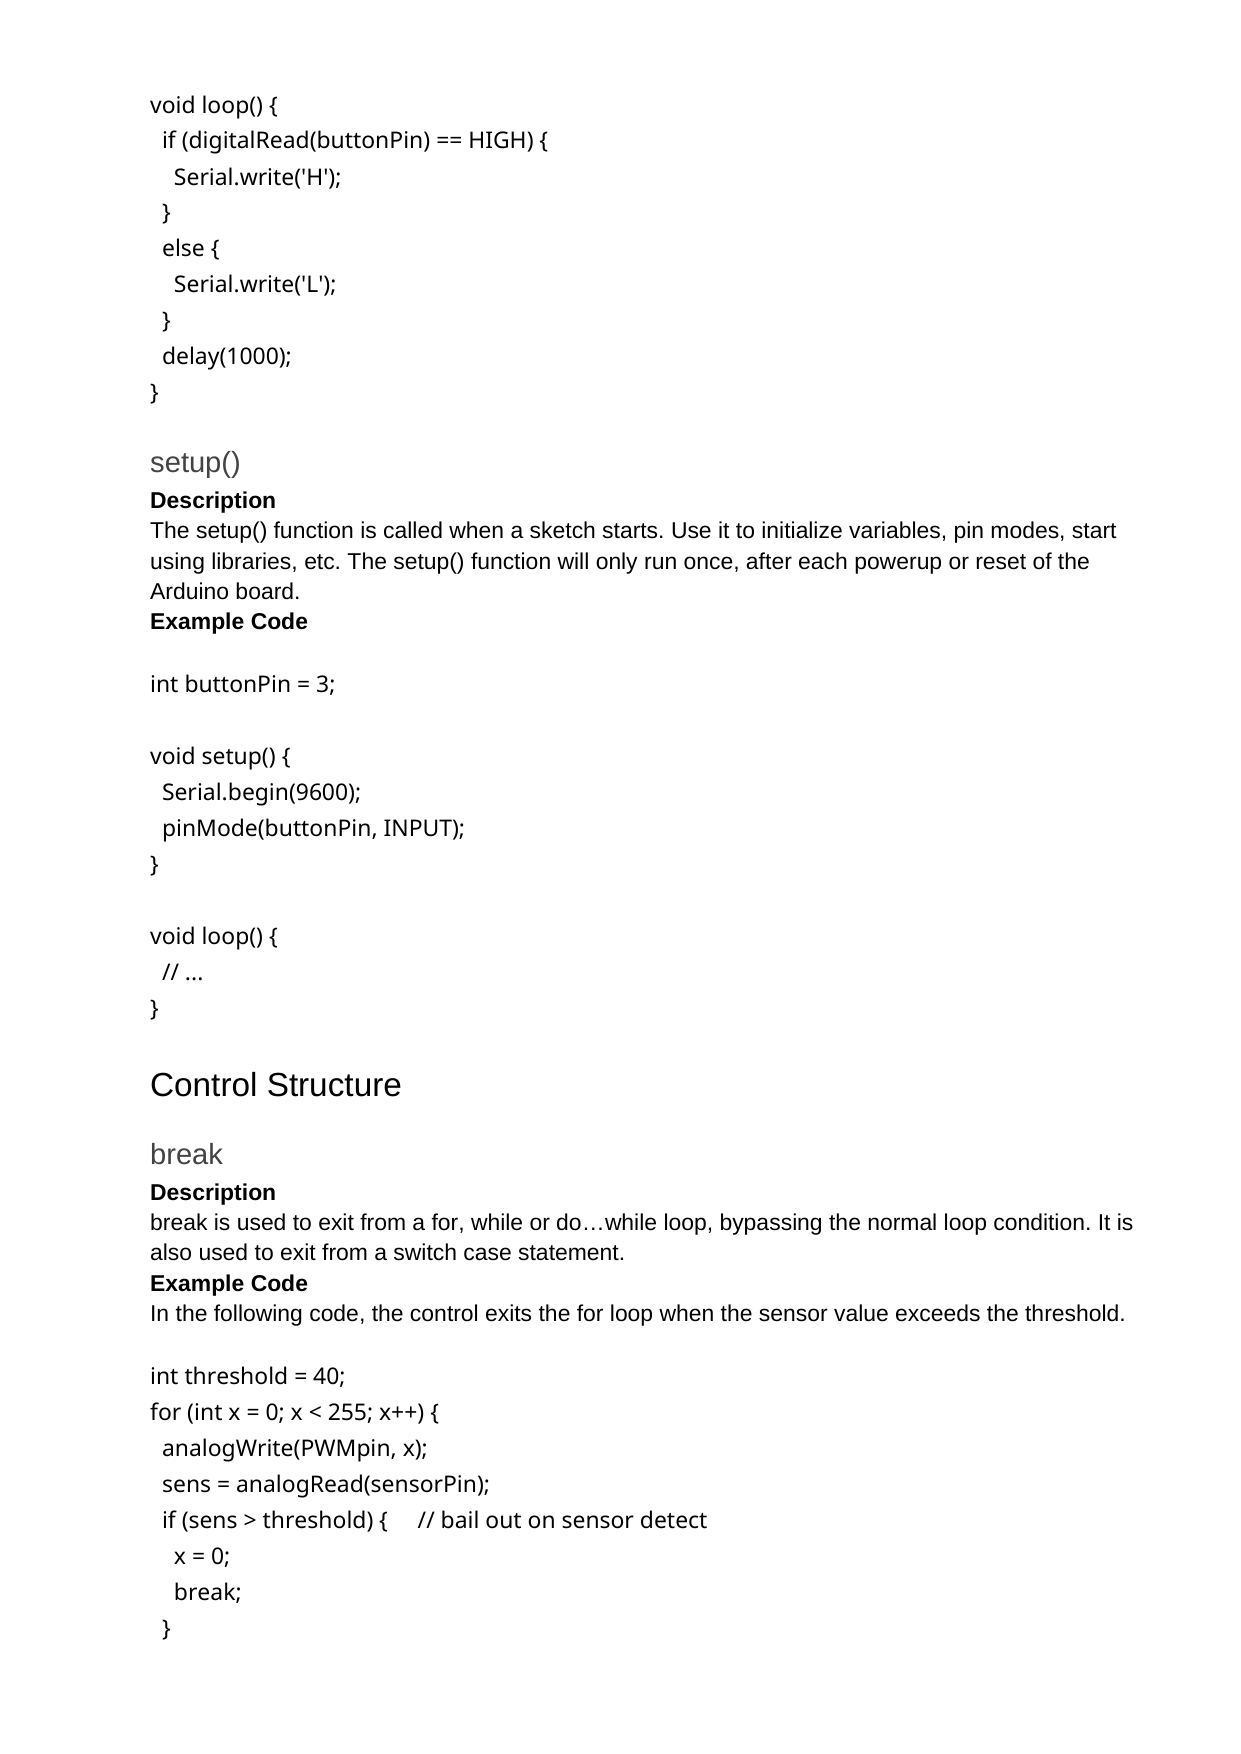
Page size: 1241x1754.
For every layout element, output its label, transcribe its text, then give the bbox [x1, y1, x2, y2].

text x = 0; [150, 1540, 1152, 1571]
text } [150, 1612, 1152, 1643]
text else { [150, 232, 1152, 263]
text Example Code [150, 1269, 1152, 1296]
text Example Code [150, 608, 1152, 634]
subtitle setup() [150, 445, 1152, 479]
text if (digitalRead(buttonPin) == HIGH) { [150, 124, 1152, 156]
text Serial.write('L'); [150, 268, 1152, 299]
text } [150, 848, 1152, 879]
text In the following code, the control exits the for loop when the sensor value exceeds the threshold. [150, 1300, 1152, 1326]
text break; [150, 1576, 1152, 1607]
text } [150, 992, 1152, 1023]
text void loop() { [150, 920, 1152, 951]
text if (sens > threshold) { // bail out on sensor detect [150, 1504, 1152, 1535]
text break is used to exit from a for, while or do…​while loop, bypassing the normal loop condition. It is also used to exit from a switch case statement. [150, 1209, 1152, 1266]
text } [150, 196, 1152, 228]
text Description [150, 1179, 1152, 1205]
text Serial.begin(9600); [150, 776, 1152, 807]
text void loop() { [150, 88, 1152, 120]
subtitle break [150, 1137, 1152, 1171]
text The setup() function is called when a sketch starts. Use it to initialize variables, pin modes, start using libraries, etc. The setup() function will only run once, after each powerup or reset of the Arduino board. [150, 517, 1152, 604]
text delay(1000); [150, 340, 1152, 371]
text Serial.write('H'); [150, 160, 1152, 192]
text int buttonPin = 3; [150, 668, 1152, 700]
text // ... [150, 956, 1152, 987]
text } [150, 304, 1152, 335]
text } [150, 376, 1152, 407]
text void setup() { [150, 740, 1152, 772]
text pinMode(buttonPin, INPUT); [150, 812, 1152, 843]
text Description [150, 487, 1152, 513]
text int threshold = 40; [150, 1360, 1152, 1391]
subtitle Control Structure [150, 1065, 1152, 1104]
text analogWrite(PWMpin, x); [150, 1432, 1152, 1463]
text for (int x = 0; x < 255; x++) { [150, 1396, 1152, 1427]
text sens = analogRead(sensorPin); [150, 1468, 1152, 1499]
